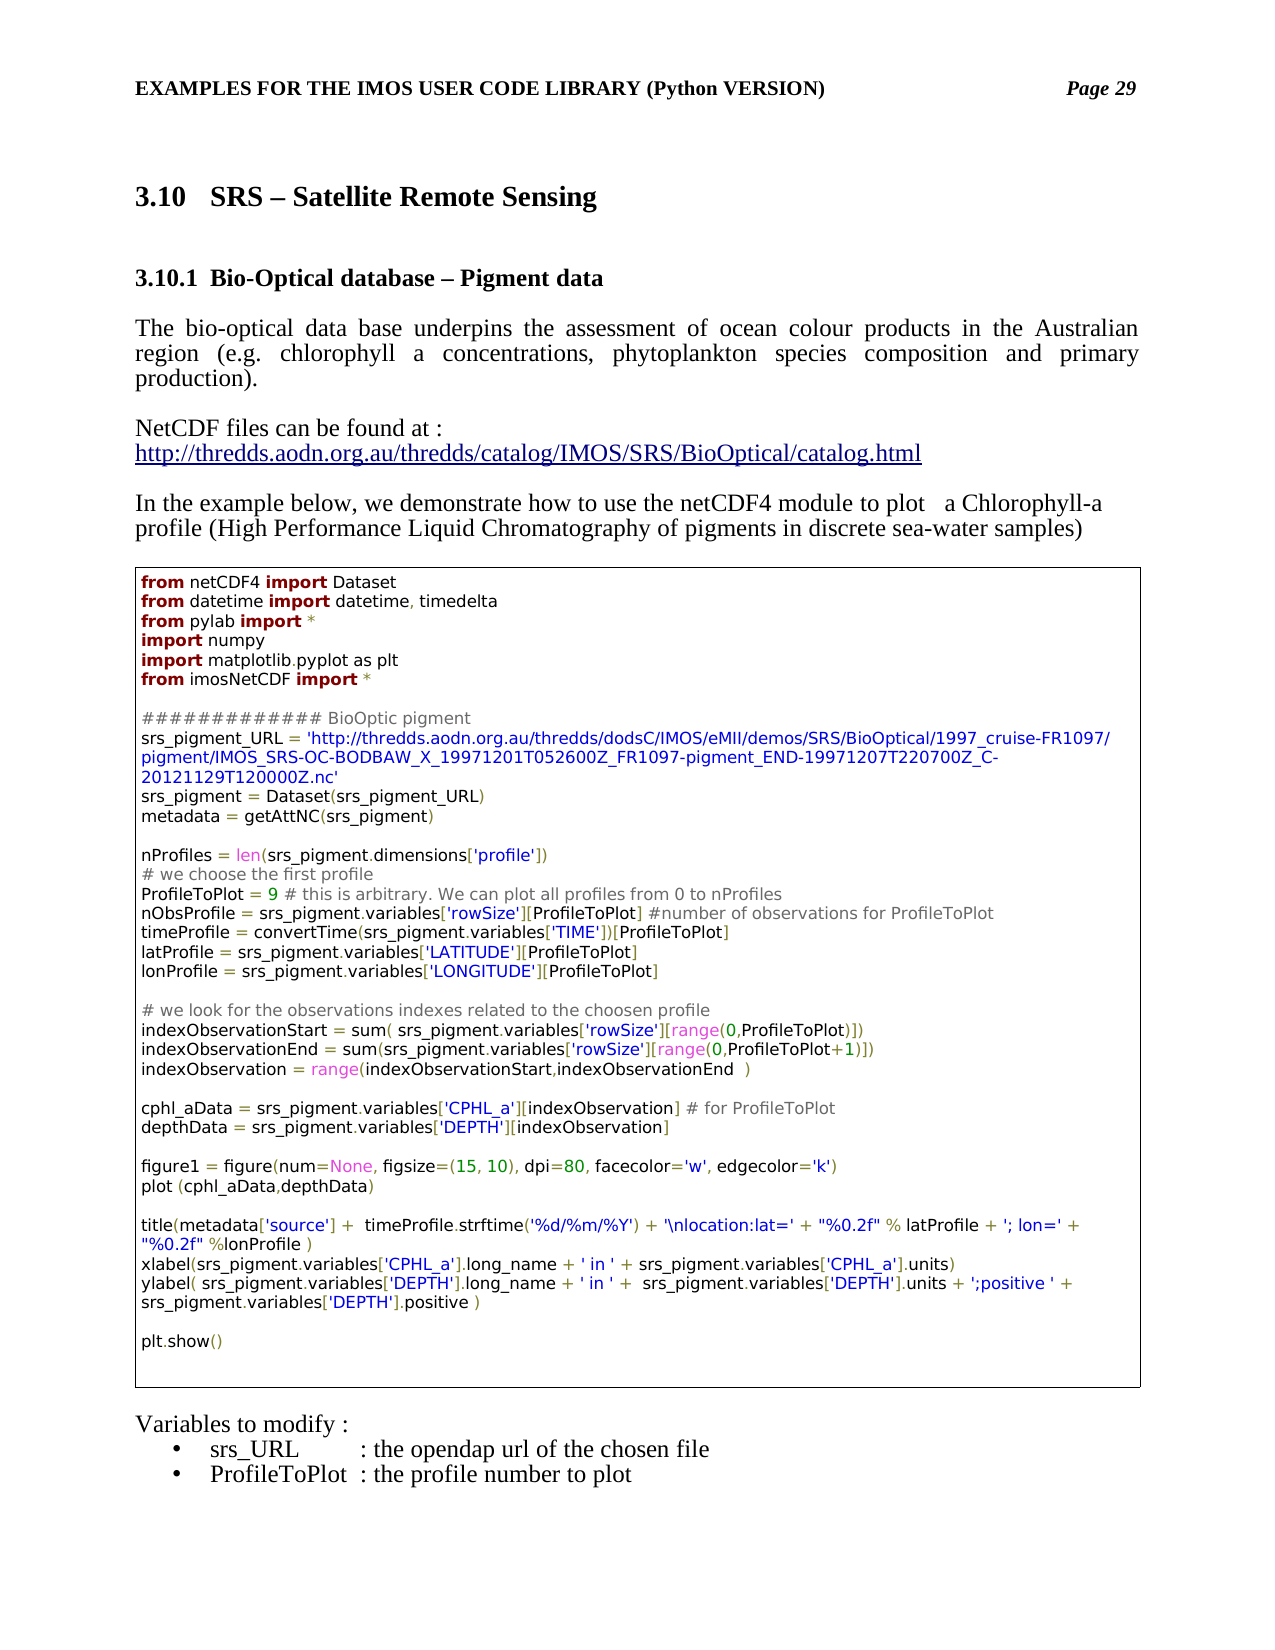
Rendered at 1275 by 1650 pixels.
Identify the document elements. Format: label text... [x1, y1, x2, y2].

subtitle SRS – Satellite Remote Sensing [135, 179, 1140, 213]
table_header from netCDF4 import Dataset from datetime import datetime, timedelta from pylab import * import numpy import matplotlib.pyplot as plt from imosNetCDF import * ############# BioOptic pigment srs_pigment_URL = 'http://thredds.aodn.org.au/thredds/dodsC/IMOS/eMII/demos/SRS/BioOptical/1997_cruise-FR1097/pigment/IMOS_SRS-OC-BODBAW_X_19971201T052600Z_FR1097-pigment_END-19971207T220700Z_C-20121129T120000Z.nc' srs_pigment = Dataset(srs_pigment_URL) metadata = getAttNC(srs_pigment) nProfiles = len(srs_pigment.dimensions['profile']) # we choose the first profile ProfileToPlot = 9 # this is arbitrary. We can plot all profiles from 0 to nProfiles nObsProfile = srs_pigment.variables['rowSize'][ProfileToPlot] #number of observations for ProfileToPlot timeProfile = convertTime(srs_pigment.variables['TIME'])[ProfileToPlot] latProfile = srs_pigment.variables['LATITUDE'][ProfileToPlot] lonProfile = srs_pigment.variables['LONGITUDE'][ProfileToPlot] # we look for the observations indexes related to the choosen profile indexObservationStart = sum( srs_pigment.variables['rowSize'][range(0,ProfileToPlot)]) indexObservationEnd = sum(srs_pigment.variables['rowSize'][range(0,ProfileToPlot+1)]) indexObservation = range(indexObservationStart,indexObservationEnd ) cphl_aData = srs_pigment.variables['CPHL_a'][indexObservation] # for ProfileToPlot depthData = srs_pigment.variables['DEPTH'][indexObservation] figure1 = figure(num=None, figsize=(15, 10), dpi=80, facecolor='w', edgecolor='k') plot (cphl_aData,depthData) title(metadata['source'] + timeProfile.strftime('%d/%m/%Y') + '\nlocation:lat=' + "%0.2f" % latProfile + '; lon=' + "%0.2f" %lonProfile ) xlabel(srs_pigment.variables['CPHL_a'].long_name + ' in ' + srs_pigment.variables['CPHL_a'].units) ylabel( srs_pigment.variables['DEPTH'].long_name + ' in ' + srs_pigment.variables['DEPTH'].units + ';positive ' + srs_pigment.variables['DEPTH'].positive ) plt.show() [136, 568, 1140, 1387]
text http://thredds.aodn.org.au/thredds/catalog/IMOS/SRS/BioOptical/catalog.html [135, 442, 1140, 467]
text NetCDF files can be found at : [135, 417, 1140, 442]
text In the example below, we demonstrate how to use the netCDF4 module to plot a Chlorophyll-a profile (High Performance Liquid Chromatography of pigments in discrete sea-water samples) [135, 492, 1140, 542]
text Variables to modify : [135, 1412, 1140, 1437]
list ProfileToPlot : the profile number to plot [172, 1462, 1140, 1487]
text The bio-optical data base underpins the assessment of ocean colour products in the Australian region (e.g. chlorophyll a concentrations, phytoplankton species composition and primary production). [135, 317, 1140, 392]
subtitle Bio-Optical database – Pigment data [135, 267, 1140, 292]
list srs_URL : the opendap url of the chosen file [172, 1437, 1140, 1462]
